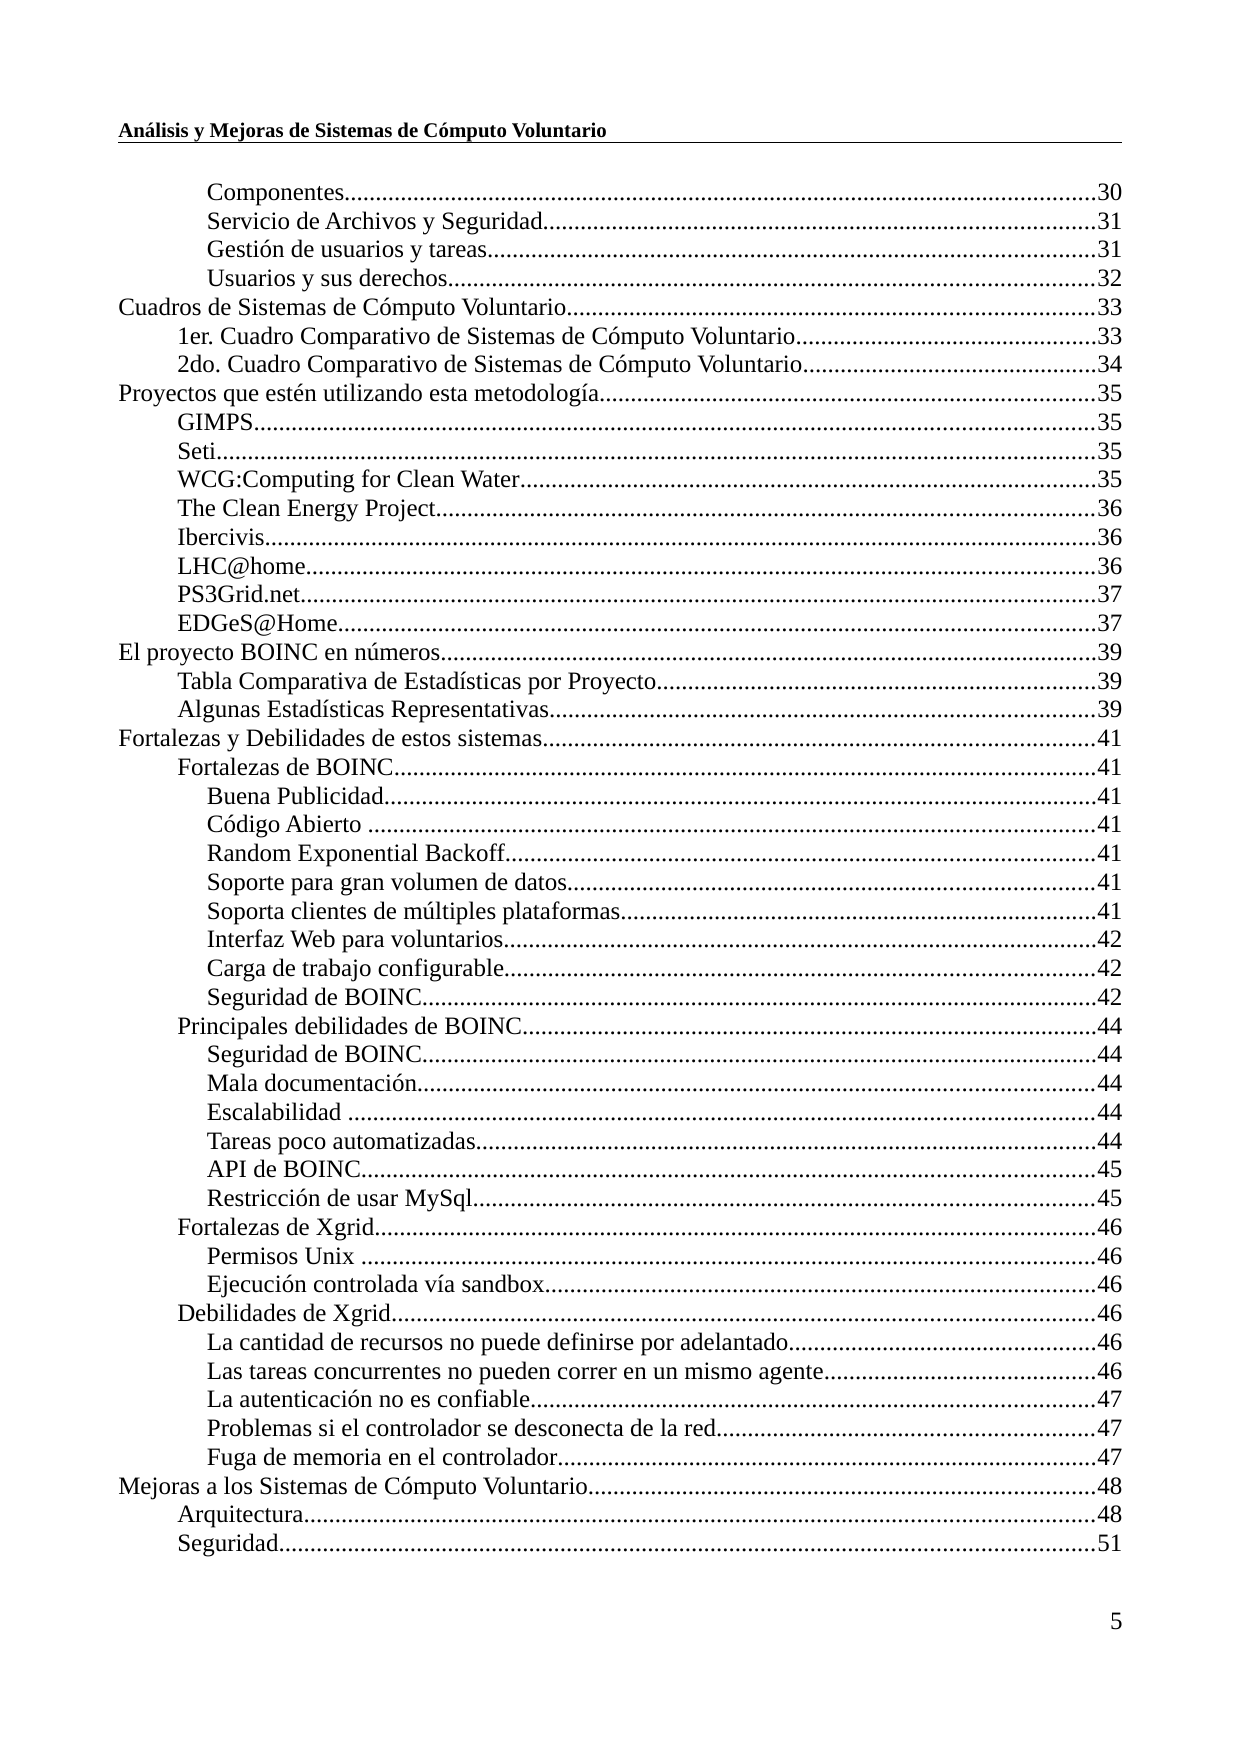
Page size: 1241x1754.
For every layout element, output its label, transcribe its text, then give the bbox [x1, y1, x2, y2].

text Código Abierto 41 [207, 809, 1122, 838]
text API de BOINC 45 [207, 1154, 1122, 1183]
text Soporte para gran volumen de datos 41 [207, 867, 1122, 896]
text Carga de trabajo configurable 42 [207, 953, 1122, 982]
text Usuarios y sus derechos 32 [207, 263, 1122, 292]
text 2do. Cuadro Comparativo de Sistemas de Cómputo Voluntario 34 [177, 349, 1122, 378]
text Seti 35 [177, 436, 1122, 464]
text Soporta clientes de múltiples plataformas 41 [207, 896, 1122, 924]
text Las tareas concurrentes no pueden correr en un mismo agente 46 [207, 1356, 1122, 1384]
text Fortalezas y Debilidades de estos sistemas 41 [118, 723, 1122, 752]
text Permisos Unix 46 [207, 1241, 1122, 1269]
text Seguridad de BOINC 44 [207, 1039, 1122, 1068]
text La autenticación no es confiable 47 [207, 1384, 1122, 1413]
text Gestión de usuarios y tareas 31 [207, 234, 1122, 263]
text Fortalezas de BOINC 41 [177, 752, 1122, 781]
text The Clean Energy Project 36 [177, 493, 1122, 522]
text Interfaz Web para voluntarios 42 [207, 924, 1122, 953]
text Seguridad de BOINC 42 [207, 982, 1122, 1011]
text Componentes 30 [207, 177, 1122, 206]
text Debilidades de Xgrid 46 [177, 1298, 1122, 1327]
text La cantidad de recursos no puede definirse por adelantado 46 [207, 1327, 1122, 1356]
text Seguridad 51 [177, 1528, 1122, 1557]
text Buena Publicidad 41 [207, 781, 1122, 809]
text EDGeS@Home 37 [177, 608, 1122, 637]
text LHC@home 36 [177, 551, 1122, 579]
text Mala documentación 44 [207, 1068, 1122, 1097]
text Fuga de memoria en el controlador 47 [207, 1442, 1122, 1471]
text PS3Grid.net 37 [177, 579, 1122, 608]
text Escalabilidad 44 [207, 1097, 1122, 1126]
text GIMPS 35 [177, 407, 1122, 436]
text Ibercivis 36 [177, 522, 1122, 551]
text Tabla Comparativa de Estadísticas por Proyecto 39 [177, 666, 1122, 694]
text Arquitectura 48 [177, 1499, 1122, 1528]
text 1er. Cuadro Comparativo de Sistemas de Cómputo Voluntario 33 [177, 321, 1122, 349]
text Restricción de usar MySql 45 [207, 1183, 1122, 1212]
text Cuadros de Sistemas de Cómputo Voluntario 33 [118, 292, 1122, 321]
text Algunas Estadísticas Representativas 39 [177, 694, 1122, 723]
text Servicio de Archivos y Seguridad 31 [207, 206, 1122, 234]
text Principales debilidades de BOINC 44 [177, 1011, 1122, 1039]
text WCG:Computing for Clean Water 35 [177, 464, 1122, 493]
text Proyectos que estén utilizando esta metodología 35 [118, 378, 1122, 407]
text El proyecto BOINC en números 39 [118, 637, 1122, 666]
text Random Exponential Backoff 41 [207, 838, 1122, 867]
text Problemas si el controlador se desconecta de la red 47 [207, 1413, 1122, 1442]
text Mejoras a los Sistemas de Cómputo Voluntario 48 [118, 1471, 1122, 1499]
text Tareas poco automatizadas 44 [207, 1126, 1122, 1154]
text Fortalezas de Xgrid 46 [177, 1212, 1122, 1241]
text Ejecución controlada vía sandbox 46 [207, 1269, 1122, 1298]
